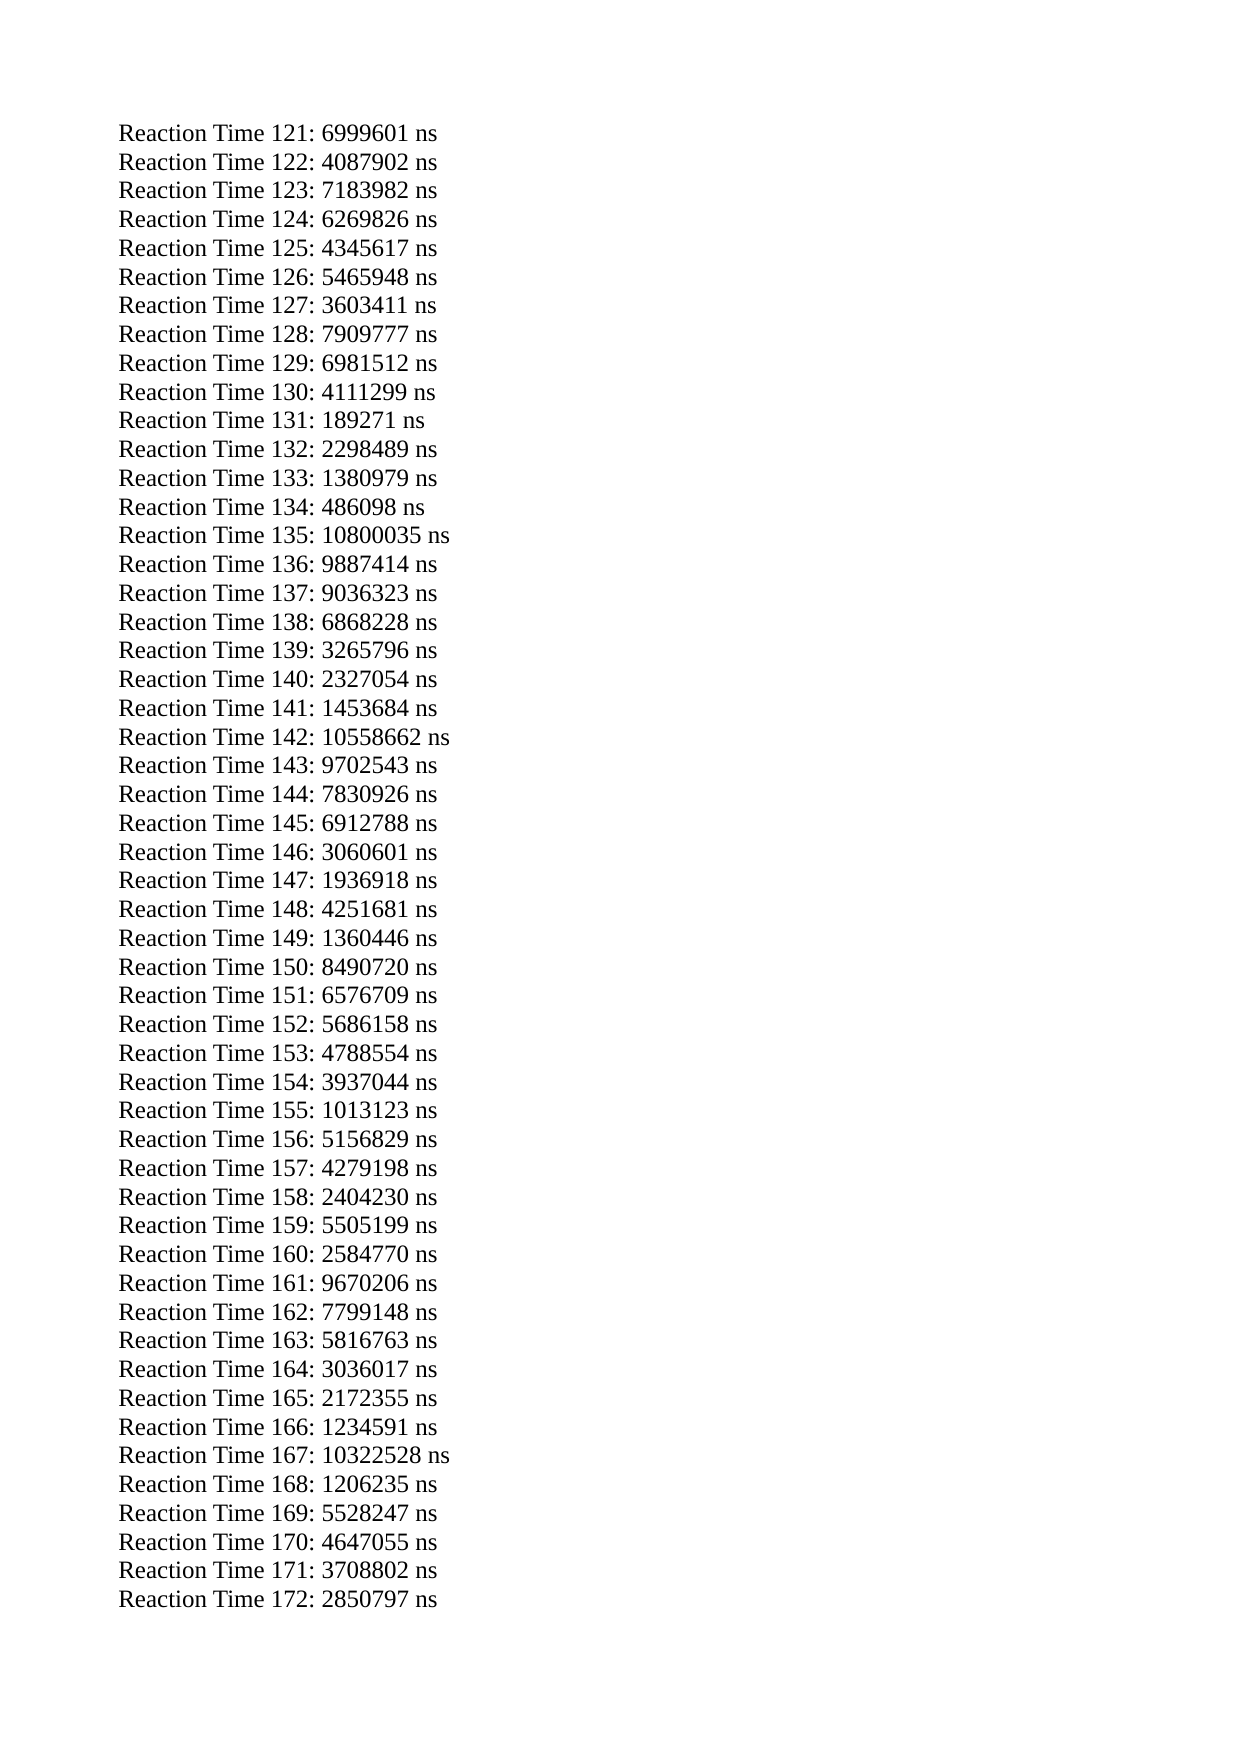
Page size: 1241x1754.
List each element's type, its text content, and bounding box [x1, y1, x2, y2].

text Reaction Time 123: 7183982 ns [118, 176, 1122, 204]
text Reaction Time 127: 3603411 ns [118, 291, 1122, 319]
text Reaction Time 133: 1380979 ns [118, 463, 1122, 492]
text Reaction Time 160: 2584770 ns [118, 1239, 1122, 1268]
text Reaction Time 150: 8490720 ns [118, 952, 1122, 981]
text Reaction Time 125: 4345617 ns [118, 233, 1122, 262]
text Reaction Time 171: 3708802 ns [118, 1556, 1122, 1584]
text Reaction Time 161: 9670206 ns [118, 1268, 1122, 1297]
text Reaction Time 163: 5816763 ns [118, 1326, 1122, 1354]
text Reaction Time 143: 9702543 ns [118, 751, 1122, 779]
text Reaction Time 138: 6868228 ns [118, 607, 1122, 636]
text Reaction Time 121: 6999601 ns [118, 118, 1122, 147]
text Reaction Time 134: 486098 ns [118, 492, 1122, 521]
text Reaction Time 122: 4087902 ns [118, 147, 1122, 176]
text Reaction Time 132: 2298489 ns [118, 434, 1122, 463]
text Reaction Time 129: 6981512 ns [118, 348, 1122, 377]
text Reaction Time 152: 5686158 ns [118, 1009, 1122, 1038]
text Reaction Time 172: 2850797 ns [118, 1584, 1122, 1613]
text Reaction Time 148: 4251681 ns [118, 894, 1122, 923]
text Reaction Time 149: 1360446 ns [118, 923, 1122, 952]
text Reaction Time 142: 10558662 ns [118, 722, 1122, 751]
text Reaction Time 136: 9887414 ns [118, 549, 1122, 578]
text Reaction Time 126: 5465948 ns [118, 262, 1122, 291]
text Reaction Time 147: 1936918 ns [118, 866, 1122, 894]
text Reaction Time 153: 4788554 ns [118, 1038, 1122, 1067]
text Reaction Time 139: 3265796 ns [118, 636, 1122, 664]
text Reaction Time 146: 3060601 ns [118, 837, 1122, 866]
text Reaction Time 145: 6912788 ns [118, 808, 1122, 837]
text Reaction Time 157: 4279198 ns [118, 1153, 1122, 1182]
text Reaction Time 141: 1453684 ns [118, 693, 1122, 722]
text Reaction Time 164: 3036017 ns [118, 1354, 1122, 1383]
text Reaction Time 169: 5528247 ns [118, 1498, 1122, 1527]
text Reaction Time 124: 6269826 ns [118, 204, 1122, 233]
text Reaction Time 158: 2404230 ns [118, 1182, 1122, 1211]
text Reaction Time 162: 7799148 ns [118, 1297, 1122, 1326]
text Reaction Time 166: 1234591 ns [118, 1412, 1122, 1441]
text Reaction Time 167: 10322528 ns [118, 1441, 1122, 1469]
text Reaction Time 140: 2327054 ns [118, 664, 1122, 693]
text Reaction Time 154: 3937044 ns [118, 1067, 1122, 1096]
text Reaction Time 156: 5156829 ns [118, 1124, 1122, 1153]
text Reaction Time 137: 9036323 ns [118, 578, 1122, 607]
text Reaction Time 170: 4647055 ns [118, 1527, 1122, 1556]
text Reaction Time 130: 4111299 ns [118, 377, 1122, 406]
text Reaction Time 144: 7830926 ns [118, 779, 1122, 808]
text Reaction Time 168: 1206235 ns [118, 1469, 1122, 1498]
text Reaction Time 131: 189271 ns [118, 406, 1122, 434]
text Reaction Time 128: 7909777 ns [118, 319, 1122, 348]
text Reaction Time 165: 2172355 ns [118, 1383, 1122, 1412]
text Reaction Time 159: 5505199 ns [118, 1211, 1122, 1239]
text Reaction Time 135: 10800035 ns [118, 521, 1122, 549]
text Reaction Time 151: 6576709 ns [118, 981, 1122, 1009]
text Reaction Time 155: 1013123 ns [118, 1096, 1122, 1124]
